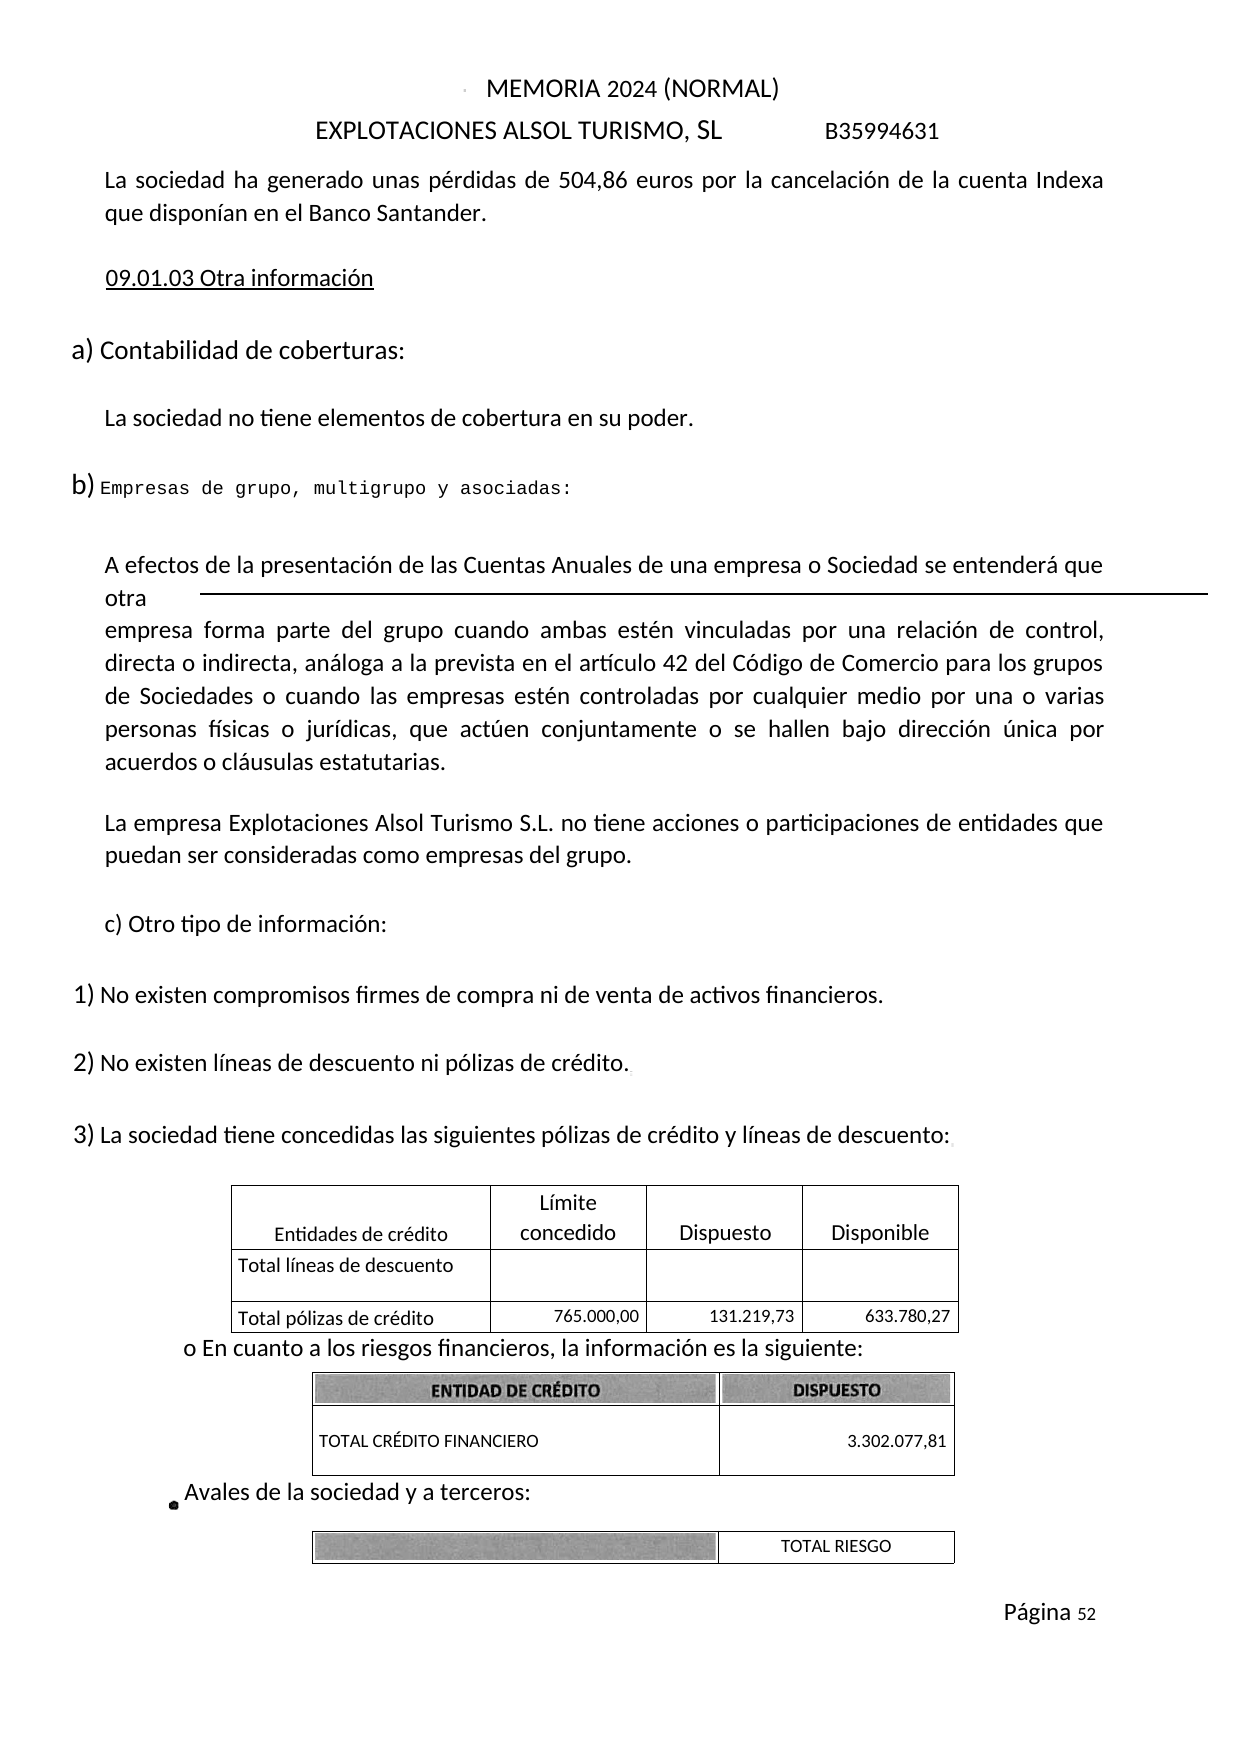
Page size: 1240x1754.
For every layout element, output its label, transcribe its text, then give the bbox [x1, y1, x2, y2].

text A efectos de la presentación de las Cuentas Anuales de una empresa o Sociedad se entenderá que otra empresa forma parte del grupo cuando ambas estén vinculadas por una relación de control, directa o indirecta, análoga a la prevista en el artículo 42 del Código de Comercio para los grupos de Sociedades o cuando las empresas estén controladas por cualquier medio por una o varias personas físicas o jurídicas, que actúen conjuntamente o se hallen bajo dirección única por acuerdos o cláusulas estatutarias. [104, 549, 1106, 777]
text La sociedad no tiene elementos de cobertura en su poder. [104, 402, 1106, 432]
table_header [720, 1373, 954, 1405]
table_cell Total líneas de descuento [232, 1250, 490, 1301]
table_header [313, 1373, 719, 1405]
table_header Dispuesto [647, 1186, 802, 1248]
table_header [313, 1532, 718, 1563]
text c) Otro tipo de información: [104, 908, 1153, 939]
list Empresas de grupo, multigrupo y asociadas: [71, 466, 1153, 502]
text o En cuanto a los riesgos financieros, la información es la siguiente: [183, 1333, 1134, 1363]
list No existen líneas de descuento ni pólizas de crédito. [73, 1045, 1106, 1078]
table_cell 765.000,00 [491, 1302, 646, 1332]
table_cell TOTAL CRÉDITO FINANCIERO [313, 1406, 719, 1475]
subtitle 09.01.03 Otra información [105, 262, 1153, 292]
list Contabilidad de coberturas: [71, 331, 1153, 366]
table_cell [647, 1250, 802, 1301]
table_cell 633.780,27 [803, 1302, 958, 1332]
table_header Límite concedido [491, 1186, 646, 1248]
table_header TOTAL RIESGO [719, 1532, 954, 1563]
table_cell [803, 1250, 958, 1301]
table_header Disponible [803, 1186, 958, 1248]
list No existen compromisos firmes de compra ni de venta de activos financieros. [73, 978, 1106, 1011]
table_cell 131.219,73 [647, 1302, 802, 1332]
table_cell Total pólizas de crédito [232, 1302, 490, 1332]
table_header Entidades de crédito [232, 1186, 490, 1248]
table_cell [491, 1250, 646, 1301]
text La empresa Explotaciones Alsol Turismo S.L. no tiene acciones o participaciones de entidades que puedan ser consideradas como empresas del grupo. [104, 807, 1106, 870]
table_cell 3.302.077,81 [720, 1406, 954, 1475]
text Avales de la sociedad y a terceros: [169, 1476, 1134, 1510]
text La sociedad ha generado unas pérdidas de 504,86 euros por la cancelación de la cuenta Indexa que disponían en el Banco Santander. [104, 164, 1106, 228]
list La sociedad tiene concedidas las siguientes pólizas de crédito y líneas de descuento: [73, 1117, 1106, 1151]
